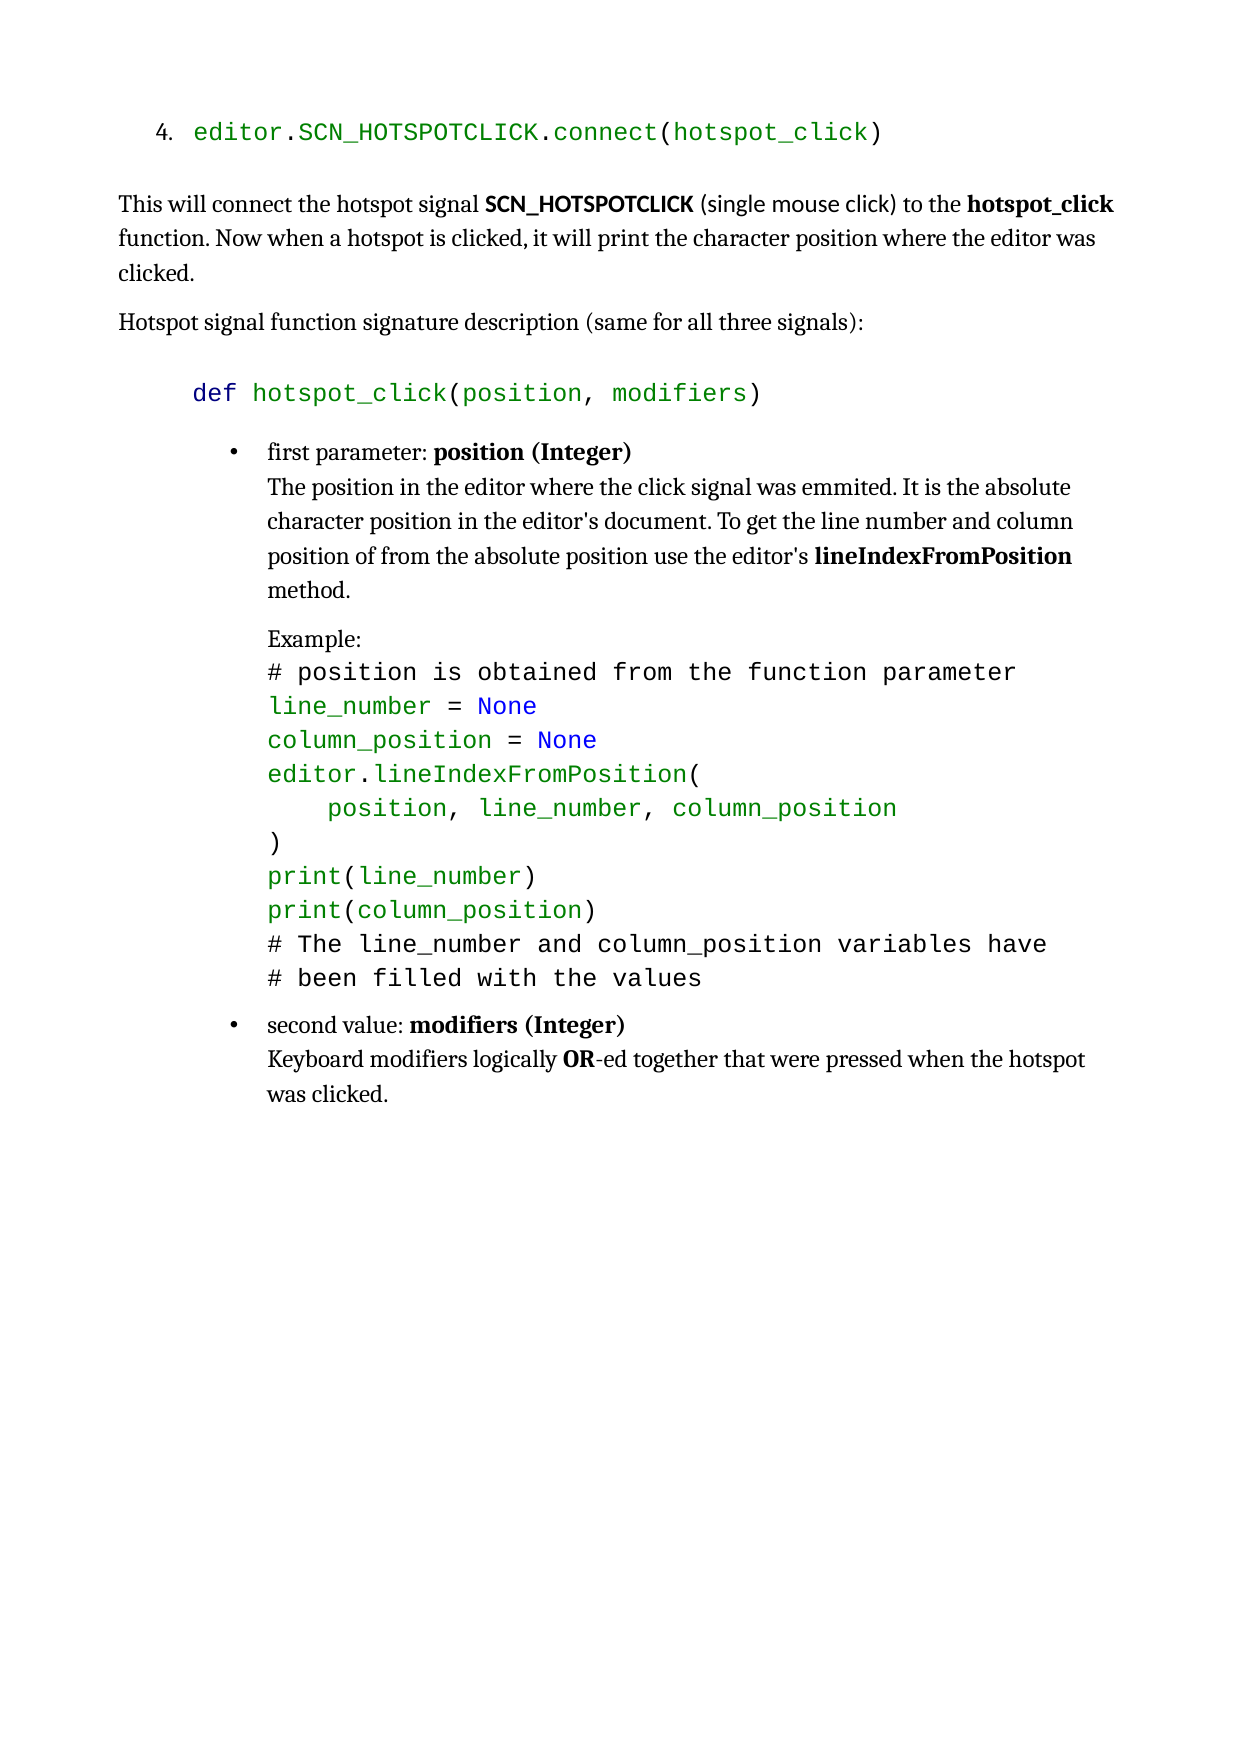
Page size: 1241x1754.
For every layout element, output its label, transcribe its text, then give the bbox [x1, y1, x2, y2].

list position, line_number, column_position [229, 795, 1122, 824]
list first parameter: position (Integer) The position in the editor where the click signal was emmited. It is the absolute character position in the editor's document. To get the line number and column position of from the absolute position use the editor's lineIndexFromPosition method. [229, 438, 1122, 605]
list print(column_position) # The line_number and column_position variables have [229, 897, 1122, 959]
list Example: # position is obtained from the function parameter line_number = None column_position = None editor.lineIndexFromPosition( [229, 625, 1122, 790]
list editor.SCN_HOTSPOTCLICK.connect(hotspot_click) [156, 118, 1122, 148]
text Hotspot signal function signature description (same for all three signals): [118, 308, 1122, 337]
text def hotspot_click(position, modifiers) [192, 381, 1122, 409]
list print(line_number) [229, 863, 1122, 892]
list ) [229, 829, 1122, 858]
list second value: modifiers (Integer) Keyboard modifiers logically OR-ed together that were pressed when the hotspot was clicked. [229, 1011, 1122, 1109]
text This will connect the hotspot signal SCN_HOTSPOTCLICK (single mouse click) to the hotspot_click function. Now when a hotspot is clicked, it will print the character position where the editor was clicked. [118, 188, 1122, 288]
list # been filled with the values [229, 965, 1122, 993]
